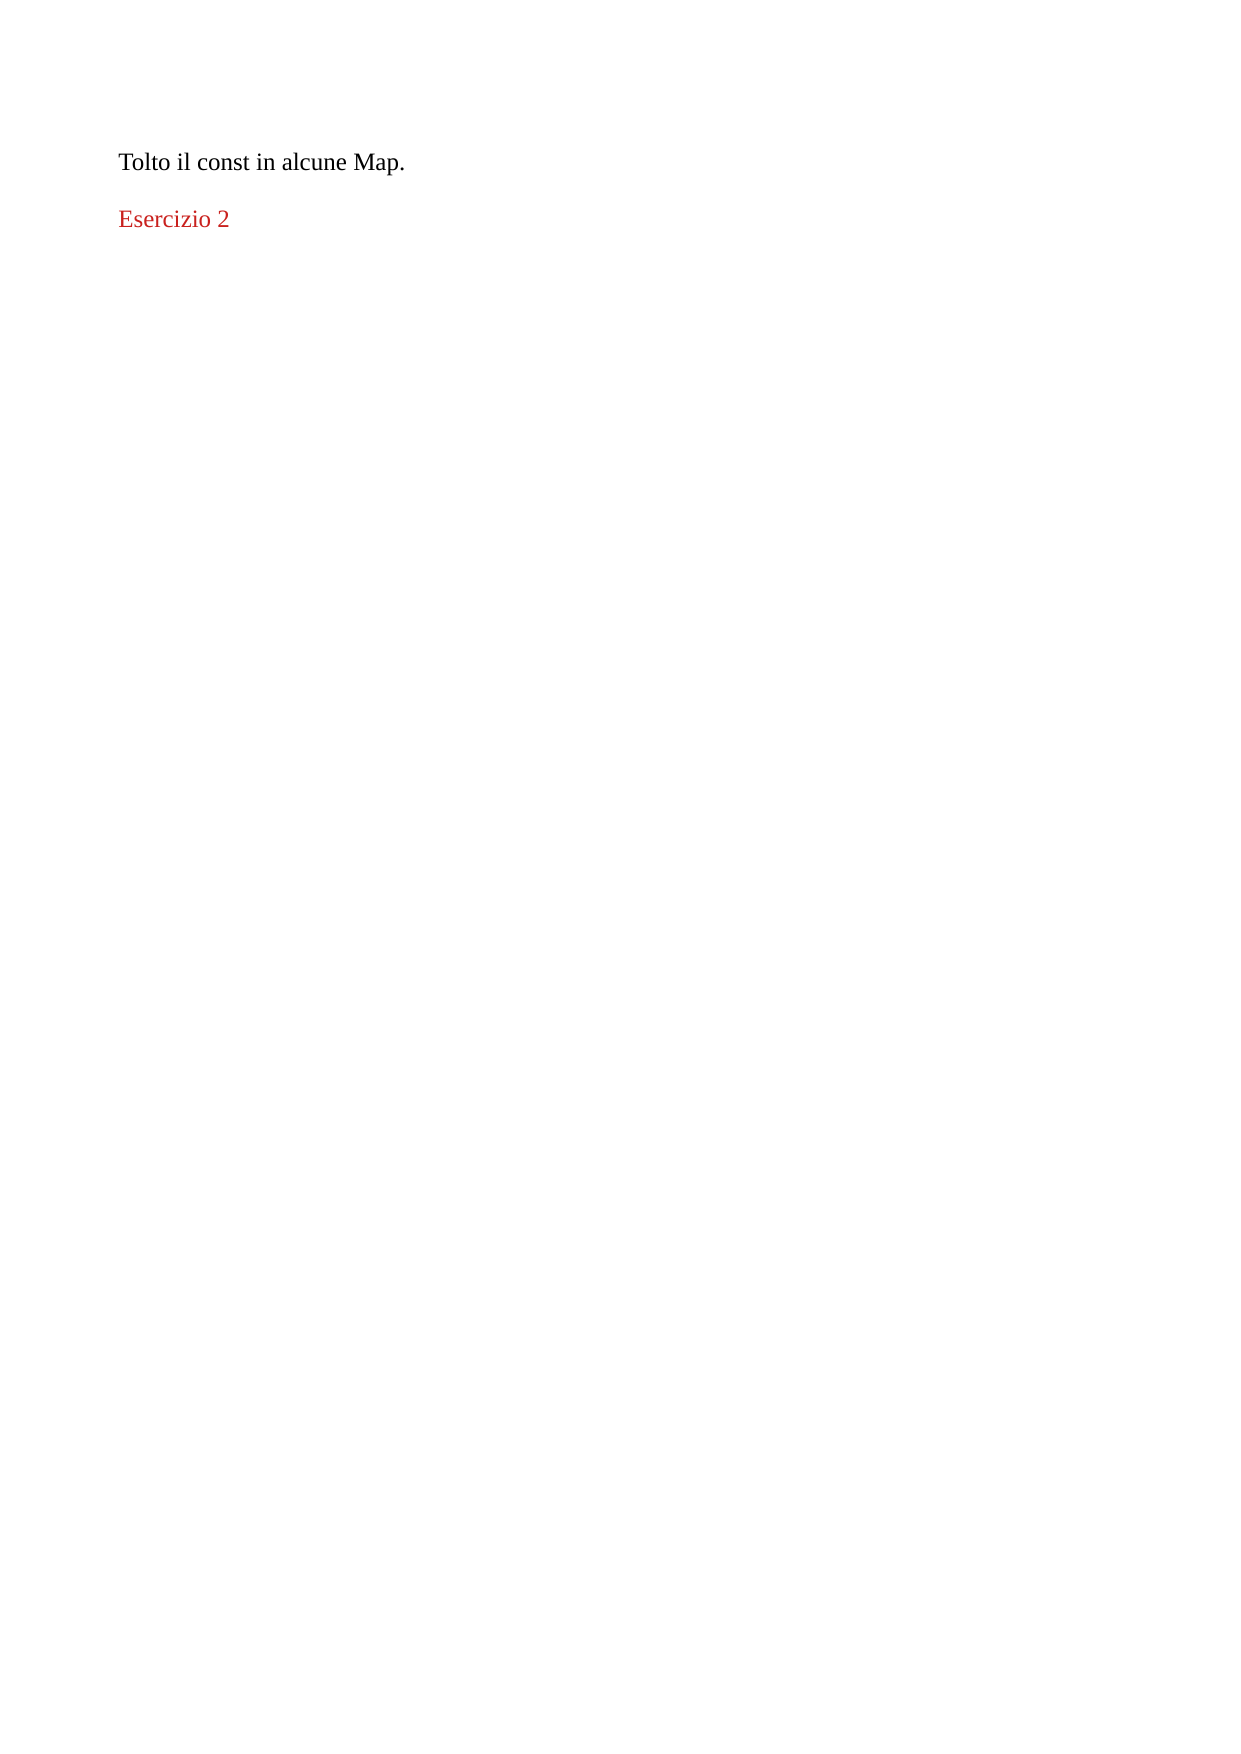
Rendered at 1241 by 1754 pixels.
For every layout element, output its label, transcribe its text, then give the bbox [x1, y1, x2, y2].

text Tolto il const in alcune Map. [118, 147, 1122, 176]
text Esercizio 2 [118, 204, 1122, 233]
